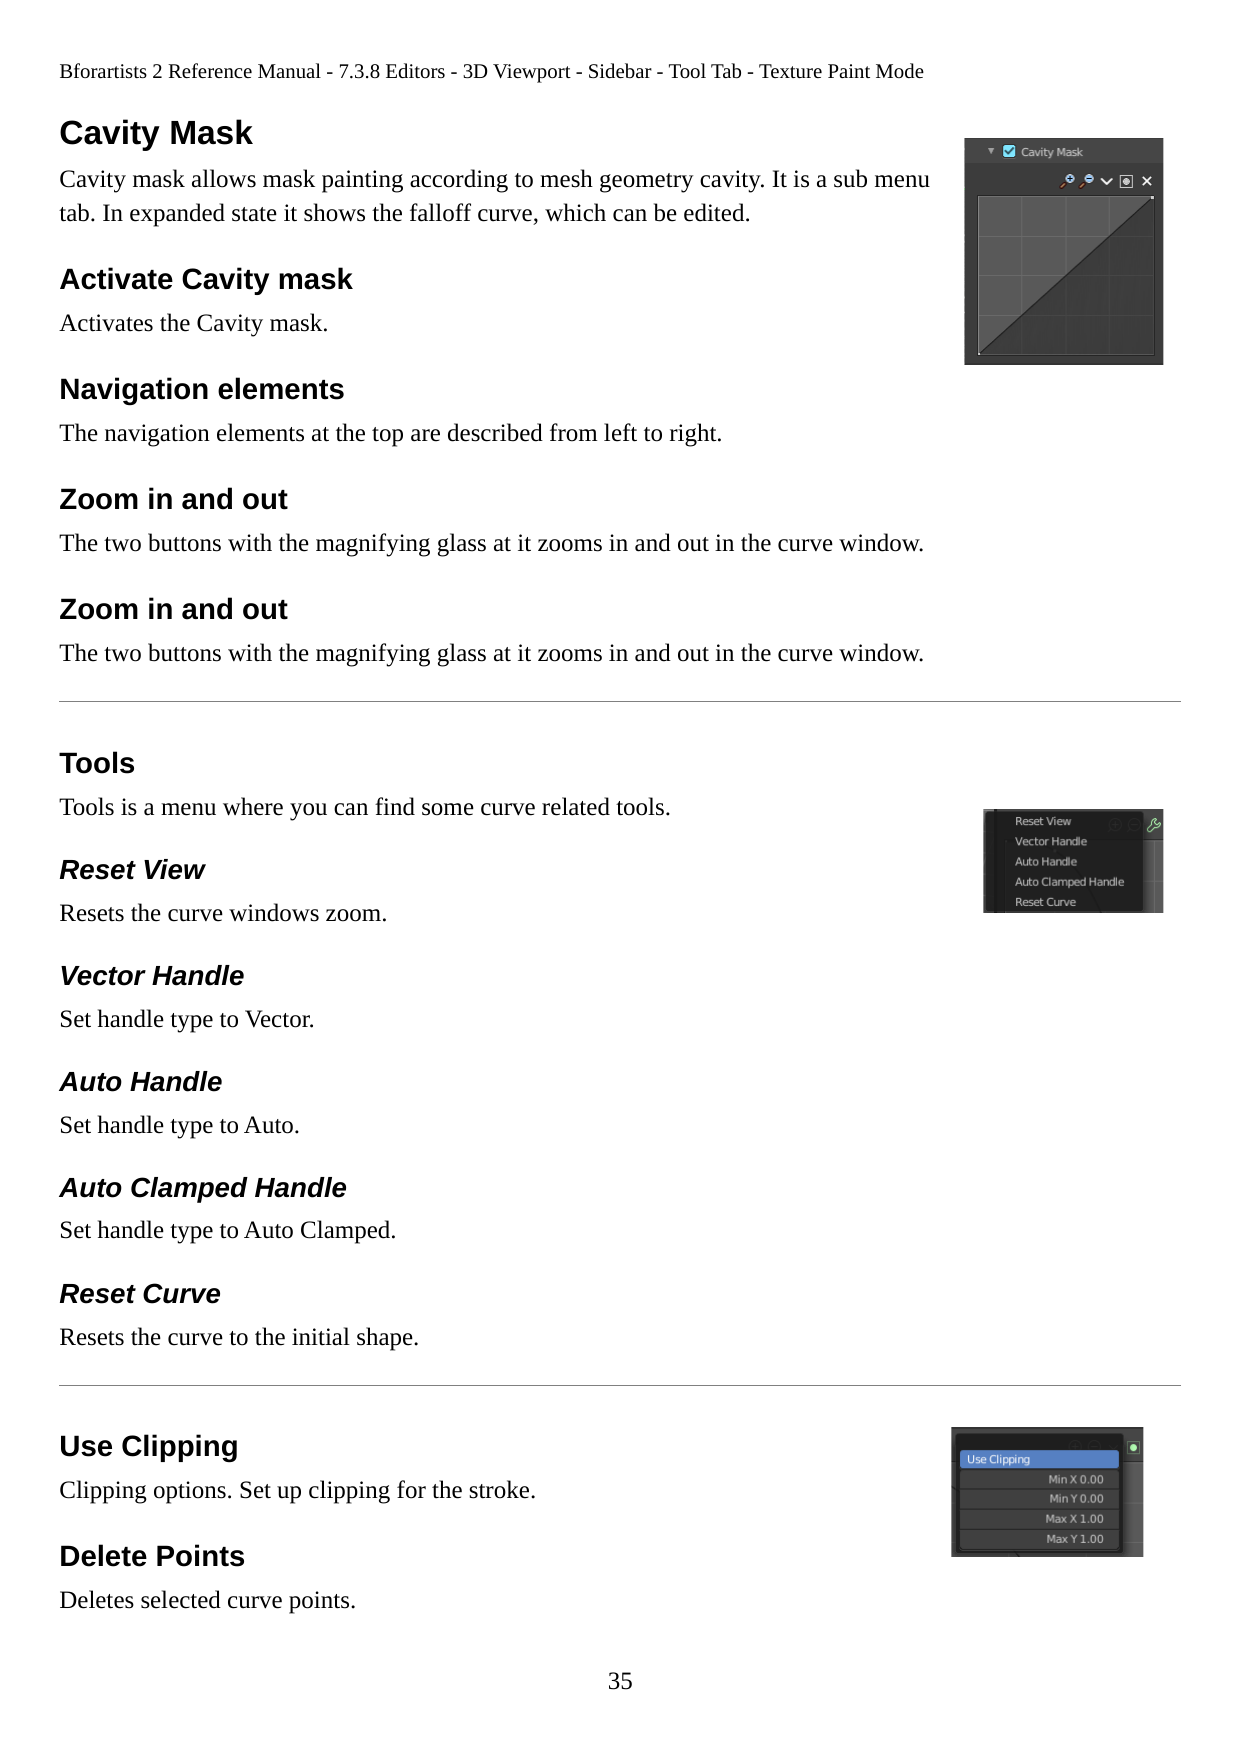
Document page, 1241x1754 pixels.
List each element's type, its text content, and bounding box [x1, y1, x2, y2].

subtitle Activate Cavity mask [59, 262, 964, 296]
text [1144, 1476, 1181, 1504]
subtitle [1164, 262, 1181, 296]
picture [951, 1427, 1144, 1557]
text The two buttons with the magnifying glass at it zooms in and out in the curve window. [59, 638, 1181, 667]
subtitle Use Clipping [59, 1429, 951, 1463]
subtitle Vector Handle [59, 959, 1181, 991]
text The navigation elements at the top are described from left to right. [59, 418, 1181, 447]
subtitle [1164, 853, 1181, 885]
text Set handle type to Auto Clamped. [59, 1216, 1181, 1244]
subtitle Cavity Mask [59, 113, 1181, 151]
subtitle Auto Clamped Handle [59, 1171, 1181, 1203]
text Set handle type to Auto. [59, 1110, 1181, 1138]
picture [964, 138, 1164, 365]
text Tools is a menu where you can find some curve related tools. [59, 792, 1181, 821]
text Deletes selected curve points. [59, 1586, 1181, 1614]
text The two buttons with the magnifying glass at it zooms in and out in the curve window. [59, 528, 1181, 557]
text Clipping options. Set up clipping for the stroke. [59, 1476, 951, 1504]
text Resets the curve to the initial shape. [59, 1322, 1181, 1350]
subtitle Zoom in and out [59, 592, 1181, 625]
subtitle Auto Handle [59, 1065, 1181, 1097]
text Resets the curve windows zoom. [59, 898, 1181, 927]
subtitle Delete Points [59, 1539, 1181, 1573]
subtitle Zoom in and out [59, 482, 1181, 515]
subtitle Tools [59, 746, 1181, 779]
subtitle Reset View [59, 853, 983, 885]
picture [983, 809, 1164, 913]
subtitle Navigation elements [59, 372, 1181, 406]
text Set handle type to Vector. [59, 1004, 1181, 1032]
text Cavity mask allows mask painting according to mesh geometry cavity. It is a sub menu tab. In expanded state it shows the falloff curve, which can be edited. [59, 164, 964, 227]
text Activates the Cavity mask. [59, 308, 964, 337]
subtitle [1144, 1429, 1181, 1463]
subtitle Reset Curve [59, 1277, 1181, 1309]
